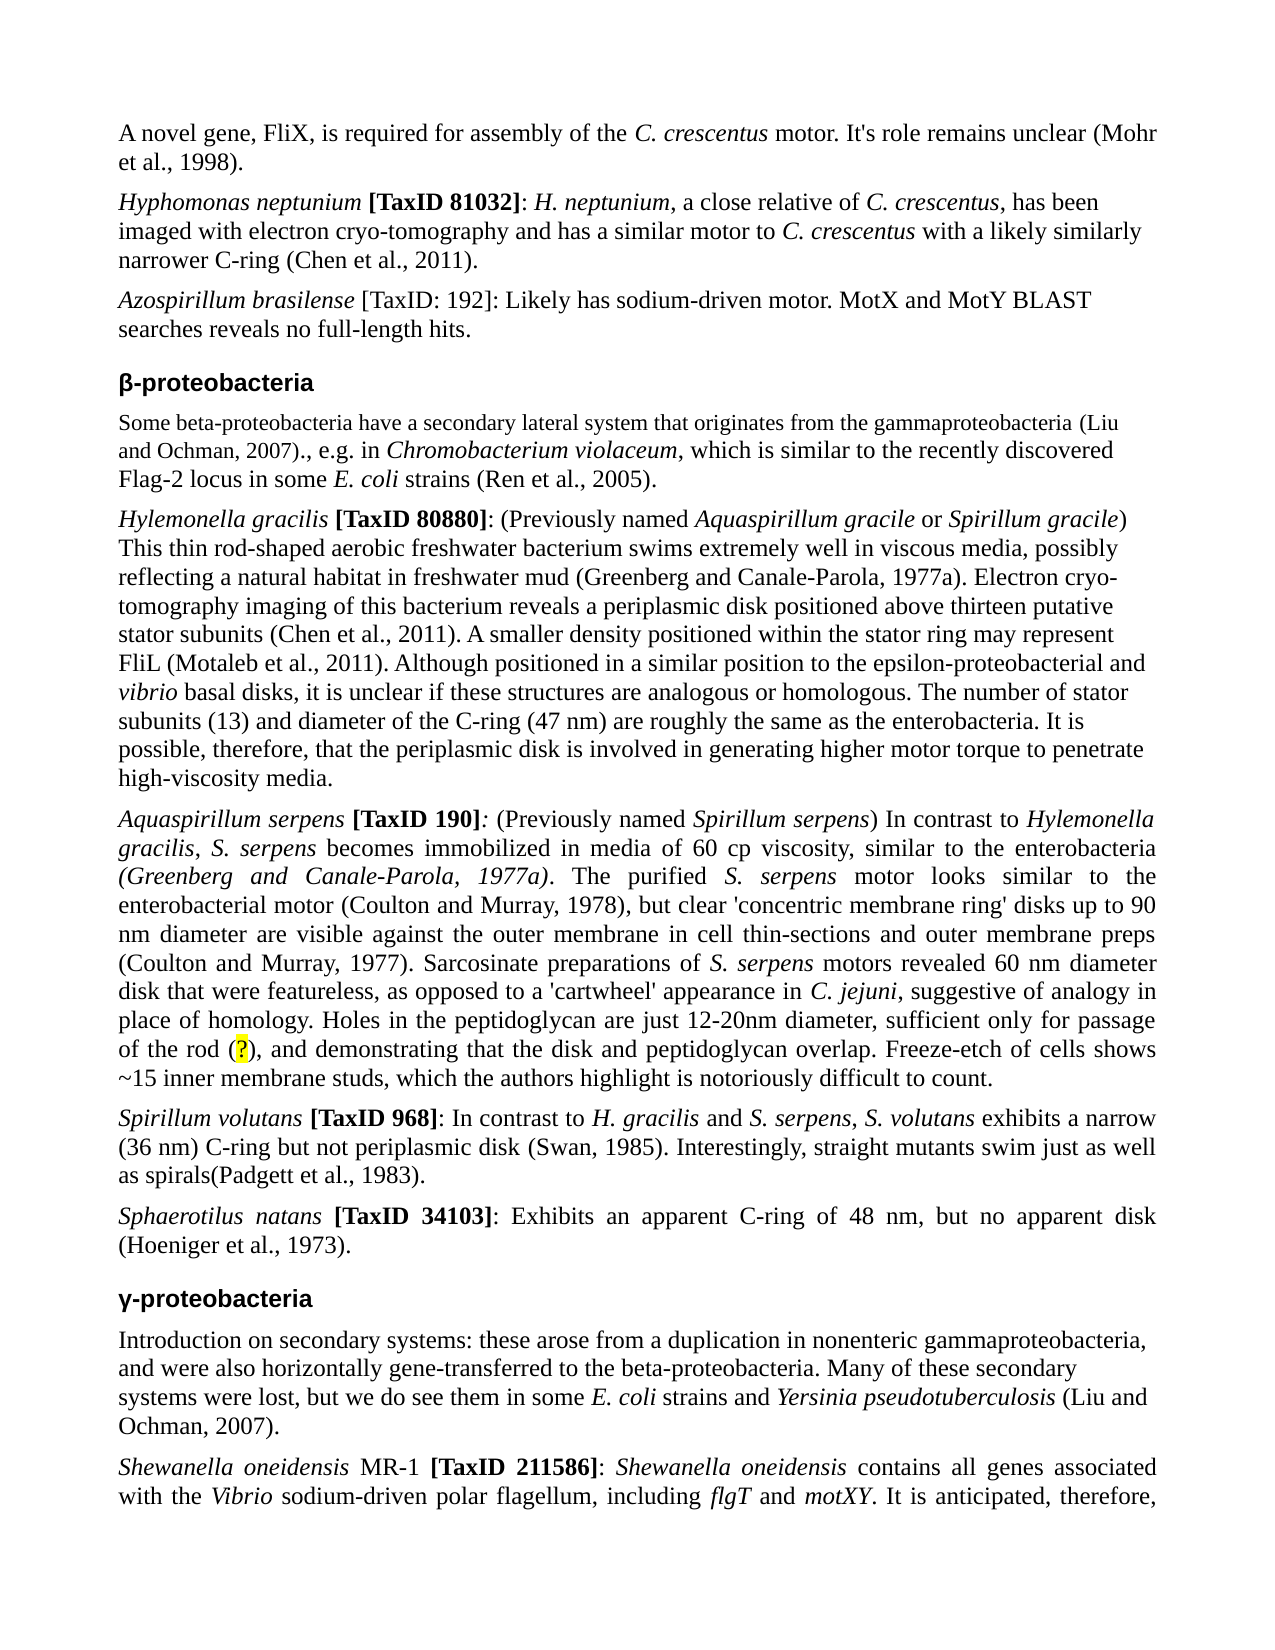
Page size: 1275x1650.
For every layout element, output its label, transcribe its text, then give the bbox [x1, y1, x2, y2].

text Introduction on secondary systems: these arose from a duplication in nonenteric gammaproteobacteria, and were also horizontally gene-transferred to the beta-proteobacteria. Many of these secondary systems were lost, but we do see them in some E. coli strains and Yersinia pseudotuberculosis (Liu and Ochman, 2007). [118, 1325, 1157, 1440]
subtitle β-proteobacteria [118, 368, 1157, 396]
text Spirillum volutans [TaxID 968]: In contrast to H. gracilis and S. serpens, S. volutans exhibits a narrow (36 nm) C-ring but not periplasmic disk (Swan, 1985). Interestingly, straight mutants swim just as well as spirals(Padgett et al., 1983). [118, 1103, 1157, 1189]
text Hylemonella gracilis [TaxID 80880]: (Previously named Aquaspirillum gracile or Spirillum gracile) This thin rod-shaped aerobic freshwater bacterium swims extremely well in viscous media, possibly reflecting a natural habitat in freshwater mud (Greenberg and Canale-Parola, 1977a). Electron cryo-tomography imaging of this bacterium reveals a periplasmic disk positioned above thirteen putative stator subunits (Chen et al., 2011). A smaller density positioned within the stator ring may represent FliL (Motaleb et al., 2011). Although positioned in a similar position to the epsilon-proteobacterial and vibrio basal disks, it is unclear if these structures are analogous or homologous. The number of stator subunits (13) and diameter of the C-ring (47 nm) are roughly the same as the enterobacteria. It is possible, therefore, that the periplasmic disk is involved in generating higher motor torque to penetrate high-viscosity media. [118, 504, 1157, 792]
text A novel gene, FliX, is required for assembly of the C. crescentus motor. It's role remains unclear (Mohr et al., 1998). [118, 118, 1157, 176]
text Azospirillum brasilense [TaxID: 192]: Likely has sodium-driven motor. MotX and MotY BLAST searches reveals no full-length hits. [118, 285, 1157, 343]
text Shewanella oneidensis MR-1 [TaxID 211586]: Shewanella oneidensis contains all genes associated with the Vibrio sodium-driven polar flagellum, including flgT and motXY. It is anticipated, therefore, [118, 1452, 1157, 1510]
text Aquaspirillum serpens [TaxID 190]: (Previously named Spirillum serpens) In contrast to Hylemonella gracilis, S. serpens becomes immobilized in media of 60 cp viscosity, similar to the enterobacteria (Greenberg and Canale-Parola, 1977a). The purified S. serpens motor looks similar to the enterobacterial motor (Coulton and Murray, 1978), but clear 'concentric membrane ring' disks up to 90 nm diameter are visible against the outer membrane in cell thin-sections and outer membrane preps (Coulton and Murray, 1977). Sarcosinate preparations of S. serpens motors revealed 60 nm diameter disk that were featureless, as opposed to a 'cartwheel' appearance in C. jejuni, suggestive of analogy in place of homology. Holes in the peptidoglycan are just 12-20nm diameter, sufficient only for passage of the rod (?), and demonstrating that the disk and peptidoglycan overlap. Freeze-etch of cells shows ~15 inner membrane studs, which the authors highlight is notoriously difficult to count. [118, 804, 1157, 1091]
text Sphaerotilus natans [TaxID 34103]: Exhibits an apparent C-ring of 48 nm, but no apparent disk (Hoeniger et al., 1973). [118, 1201, 1157, 1259]
subtitle γ-proteobacteria [118, 1284, 1157, 1312]
text Some beta-proteobacteria have a secondary lateral system that originates from the gammaproteobacteria (Liu and Ochman, 2007)., e.g. in Chromobacterium violaceum, which is similar to the recently discovered Flag-2 locus in some E. coli strains (Ren et al., 2005). [118, 409, 1157, 493]
text Hyphomonas neptunium [TaxID 81032]: H. neptunium, a close relative of C. crescentus, has been imaged with electron cryo-tomography and has a similar motor to C. crescentus with a likely similarly narrower C-ring (Chen et al., 2011). [118, 187, 1157, 274]
